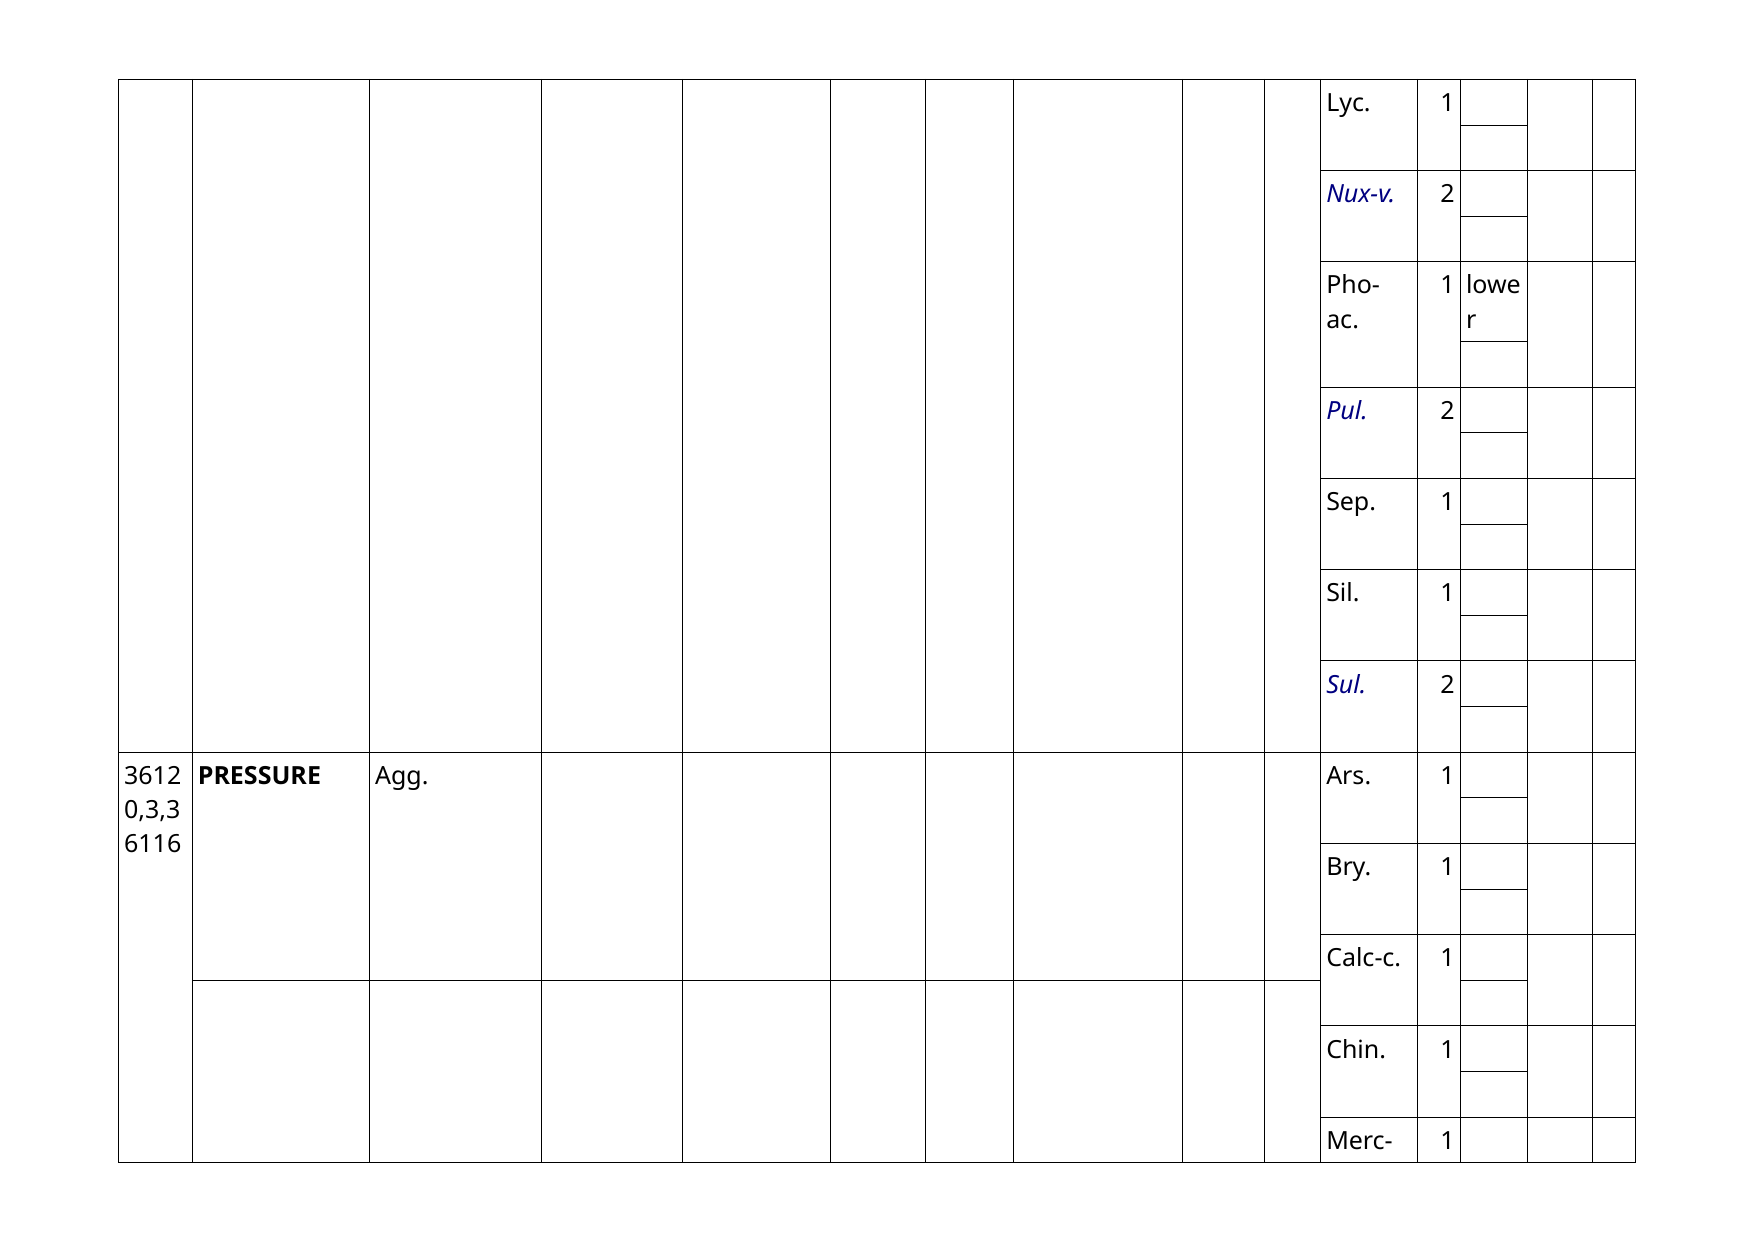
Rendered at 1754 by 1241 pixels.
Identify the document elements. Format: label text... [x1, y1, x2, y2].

table_cell [683, 753, 830, 980]
table_cell [1461, 753, 1527, 797]
table_cell 36120,3,36116 [119, 753, 192, 1162]
table_cell [370, 981, 541, 1162]
table_cell [1528, 935, 1592, 1025]
table_cell [1461, 844, 1527, 888]
table_cell [1461, 433, 1527, 478]
table_cell Pul. [1321, 388, 1417, 478]
table_cell [1593, 262, 1635, 387]
table_cell [1014, 981, 1182, 1162]
table_cell [119, 80, 192, 752]
table_cell [1528, 1026, 1592, 1117]
table_cell 1 [1418, 753, 1460, 843]
table_cell [1461, 798, 1527, 843]
table_cell [683, 80, 830, 752]
table_cell Sep. [1321, 479, 1417, 569]
table_cell [1265, 80, 1320, 752]
table_cell [1461, 525, 1527, 569]
table_cell Sil. [1321, 570, 1417, 660]
table_cell [193, 80, 369, 752]
table_cell 1 [1418, 1026, 1460, 1117]
table_cell [1528, 262, 1592, 387]
table_cell Ars. [1321, 753, 1417, 843]
table_cell [1593, 1118, 1635, 1162]
table_cell [1593, 570, 1635, 660]
table_cell 1 [1418, 935, 1460, 1025]
table_cell [542, 753, 682, 980]
table_cell [1461, 1118, 1527, 1162]
table_cell Lyc. [1321, 80, 1417, 170]
table_cell 1 [1418, 1118, 1460, 1162]
table_cell [1593, 1026, 1635, 1117]
table_cell 1 [1418, 570, 1460, 660]
table_cell [1014, 753, 1182, 980]
table_cell [1461, 388, 1527, 432]
table_cell Calc-c. [1321, 935, 1417, 1025]
table_cell [1265, 981, 1320, 1162]
table_cell 2 [1418, 661, 1460, 752]
table_cell Sul. [1321, 661, 1417, 752]
table_cell [542, 981, 682, 1162]
table_cell [1593, 80, 1635, 170]
table_cell 1 [1418, 262, 1460, 387]
table_cell Chin. [1321, 1026, 1417, 1117]
table_cell [1593, 171, 1635, 261]
table_cell [1528, 388, 1592, 478]
table_cell [1461, 1072, 1527, 1117]
table_cell [926, 80, 1013, 752]
table_cell [1461, 217, 1527, 261]
table_cell [683, 981, 830, 1162]
table_cell [1461, 342, 1527, 387]
table_cell 1 [1418, 80, 1460, 170]
table_cell [1461, 616, 1527, 660]
table_cell [1528, 479, 1592, 569]
table_cell [1593, 753, 1635, 843]
table_cell [1461, 479, 1527, 523]
table_cell Agg. [370, 753, 541, 980]
table_cell [370, 80, 541, 752]
table_cell [542, 80, 682, 752]
table_cell [1528, 570, 1592, 660]
table_cell [1461, 935, 1527, 980]
table_cell [1593, 935, 1635, 1025]
table_cell Bry. [1321, 844, 1417, 934]
table_cell 2 [1418, 388, 1460, 478]
table_cell [1183, 981, 1264, 1162]
table_cell [831, 753, 925, 980]
table_cell [1528, 661, 1592, 752]
table_cell [1183, 80, 1264, 752]
table_cell [1593, 844, 1635, 934]
table_cell [1461, 890, 1527, 934]
table_cell [1528, 753, 1592, 843]
table_cell [926, 981, 1013, 1162]
table_cell [1528, 844, 1592, 934]
table_cell lower [1461, 262, 1527, 341]
table_cell [1183, 753, 1264, 980]
table_cell [1528, 1118, 1592, 1162]
table_cell 2 [1418, 171, 1460, 261]
table_cell 1 [1418, 844, 1460, 934]
table_cell [1461, 981, 1527, 1025]
table_cell [831, 80, 925, 752]
table_cell [1528, 171, 1592, 261]
table_cell [193, 981, 369, 1162]
table_cell [1461, 171, 1527, 216]
table_cell [1461, 570, 1527, 615]
table_cell [1528, 80, 1592, 170]
table_cell [926, 753, 1013, 980]
table_cell 1 [1418, 479, 1460, 569]
table_cell Pho-ac. [1321, 262, 1417, 387]
table_cell [1014, 80, 1182, 752]
table_cell [1461, 707, 1527, 752]
table_cell [1593, 479, 1635, 569]
table_cell Nux-v. [1321, 171, 1417, 261]
table_cell pressure [193, 753, 369, 980]
table_cell [1461, 1026, 1527, 1071]
table_cell [1461, 80, 1527, 124]
table_cell [1593, 661, 1635, 752]
table_cell Merc- [1321, 1118, 1417, 1162]
table_cell [1593, 388, 1635, 478]
table_cell [1265, 753, 1320, 980]
table_cell [1461, 661, 1527, 706]
table_cell [831, 981, 925, 1162]
table_cell [1461, 126, 1527, 170]
